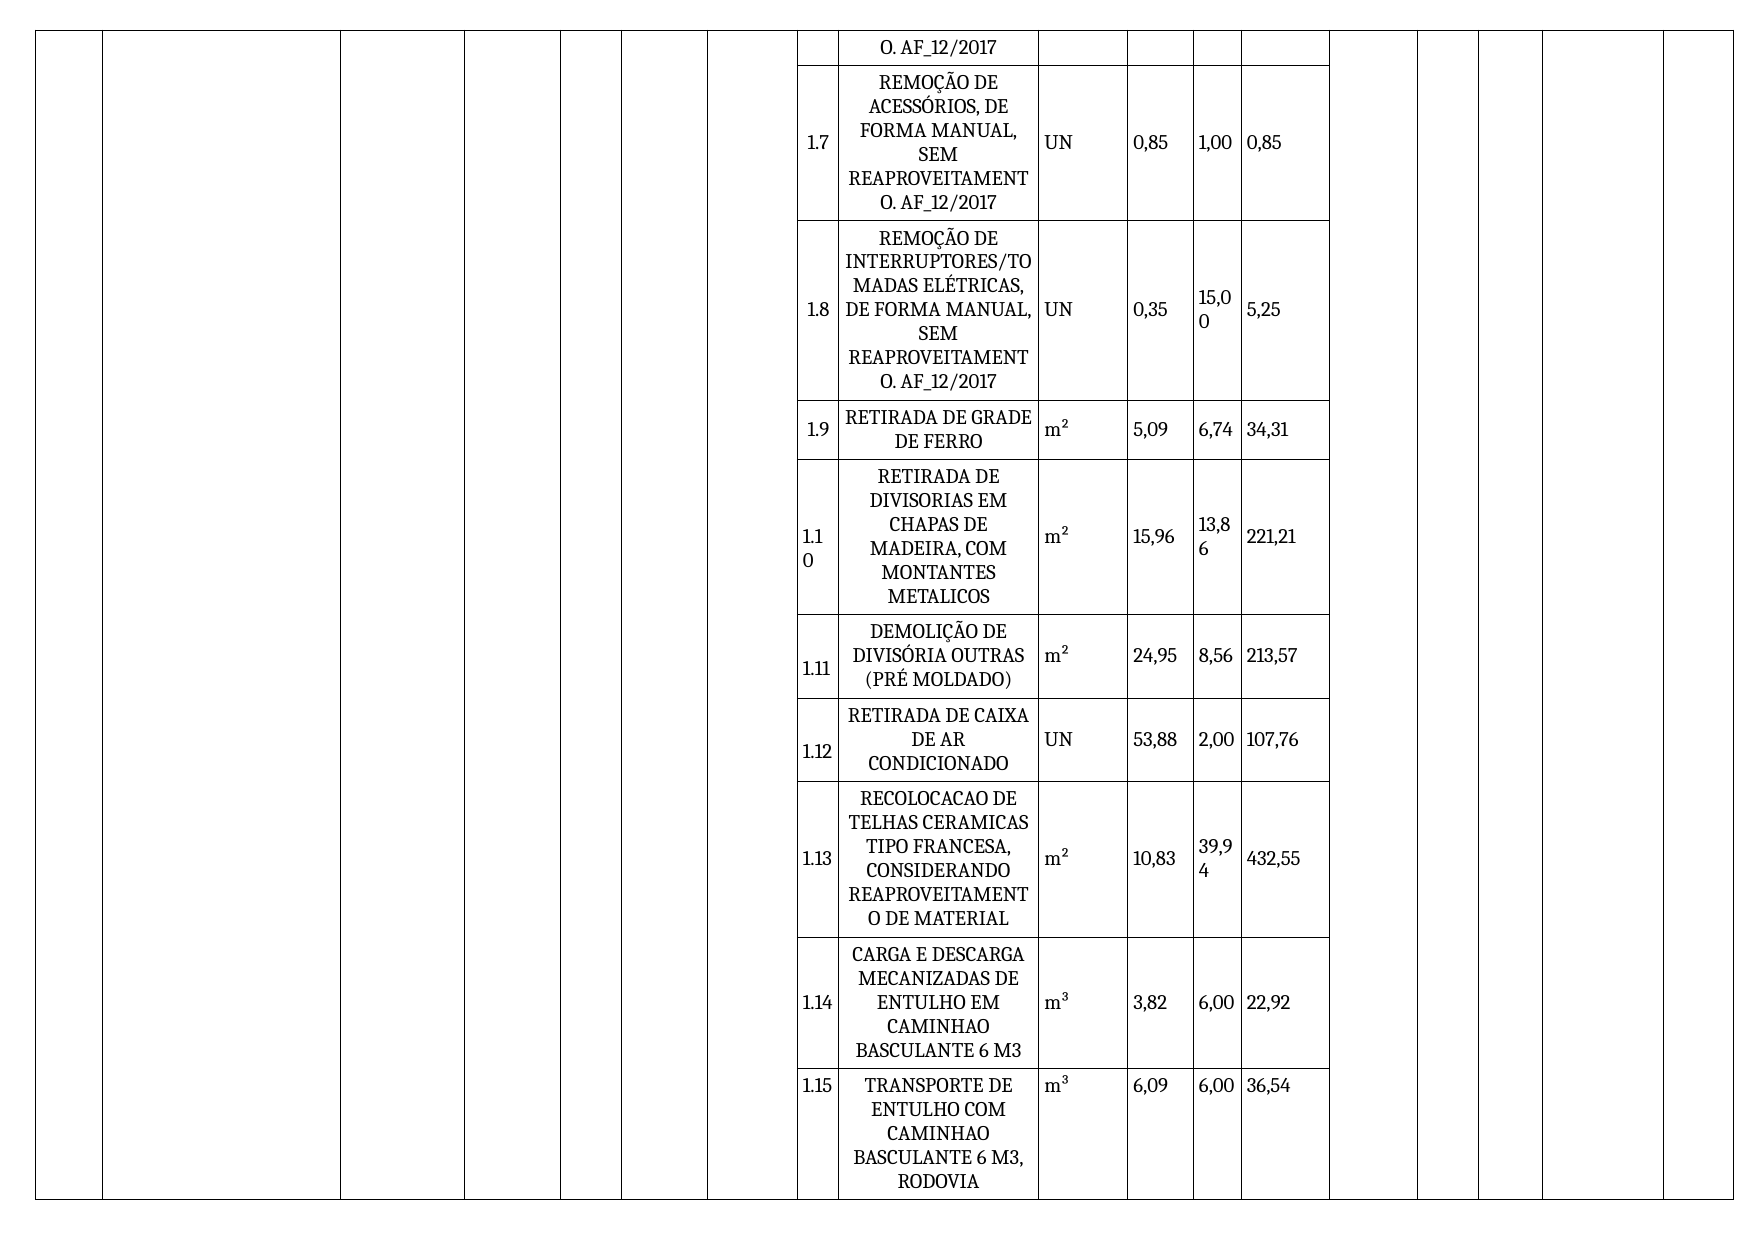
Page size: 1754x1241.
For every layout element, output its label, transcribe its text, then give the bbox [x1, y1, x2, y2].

table_cell [1330, 31, 1417, 1199]
table_cell 1.15 [798, 1069, 838, 1199]
table_cell 5,25 [1242, 221, 1329, 399]
table_cell RETIRADA DE CAIXA DE AR CONDICIONADO [839, 699, 1038, 781]
table_cell 221,21 [1242, 460, 1329, 614]
table_cell RETIRADA DE GRADE DE FERRO [839, 401, 1038, 459]
table_cell O. AF_12/2017 [839, 31, 1038, 65]
table_cell [1543, 31, 1663, 1199]
table_cell RETIRADA DE DIVISORIAS EM CHAPAS DE MADEIRA, COM MONTANTES METALICOS [839, 460, 1038, 614]
table_cell TRANSPORTE DE ENTULHO COM CAMINHAO BASCULANTE 6 M3, RODOVIA [839, 1069, 1038, 1199]
table_cell m² [1039, 615, 1127, 698]
table_cell [36, 31, 102, 1199]
table_cell CARGA E DESCARGA MECANIZADAS DE ENTULHO EM CAMINHAO BASCULANTE 6 M3 [839, 938, 1038, 1068]
table_cell 1.14 [798, 938, 838, 1068]
table_cell UN [1039, 699, 1127, 781]
table_cell DEMOLIÇÃO DE DIVISÓRIA OUTRAS (PRÉ MOLDADO) [839, 615, 1038, 698]
table_cell 3,82 [1128, 938, 1193, 1068]
table_cell 0,35 [1128, 221, 1193, 399]
table_cell 34,31 [1242, 401, 1329, 459]
table_cell [1664, 31, 1733, 1199]
table_cell 1.13 [798, 782, 838, 937]
table_cell 1.9 [798, 401, 838, 459]
table_cell 15,00 [1194, 221, 1241, 399]
table_cell [561, 31, 621, 1199]
table_cell 213,57 [1242, 615, 1329, 698]
table_cell 15,96 [1128, 460, 1193, 614]
table_cell 24,95 [1128, 615, 1193, 698]
table_cell [1418, 31, 1478, 1199]
table_cell 10,83 [1128, 782, 1193, 937]
table_cell 1.8 [798, 221, 838, 399]
table_cell m³ [1039, 1069, 1127, 1199]
table_cell 6,00 [1194, 1069, 1241, 1199]
table_cell m² [1039, 782, 1127, 937]
table_cell 5,09 [1128, 401, 1193, 459]
table_cell 6,74 [1194, 401, 1241, 459]
table_cell 0,85 [1242, 66, 1329, 220]
table_cell 36,54 [1242, 1069, 1329, 1199]
table_cell [798, 31, 838, 65]
table_cell 2,00 [1194, 699, 1241, 781]
table_cell [465, 31, 560, 1199]
table_cell [1039, 31, 1127, 65]
table_cell 1.7 [798, 66, 838, 220]
table_cell [622, 31, 707, 1199]
table_cell m² [1039, 460, 1127, 614]
table_cell m² [1039, 401, 1127, 459]
table_cell [708, 31, 797, 1199]
table_cell RECOLOCACAO DE TELHAS CERAMICAS TIPO FRANCESA, CONSIDERANDO REAPROVEITAMENTO DE MATERIAL [839, 782, 1038, 937]
table_cell [1242, 31, 1329, 65]
table_cell [1128, 31, 1193, 65]
table_cell m³ [1039, 938, 1127, 1068]
table_cell REMOÇÃO DE INTERRUPTORES/TOMADAS ELÉTRICAS, DE FORMA MANUAL, SEM REAPROVEITAMENTO. AF_12/2017 [839, 221, 1038, 399]
table_cell REMOÇÃO DE ACESSÓRIOS, DE FORMA MANUAL, SEM REAPROVEITAMENTO. AF_12/2017 [839, 66, 1038, 220]
table_cell 107,76 [1242, 699, 1329, 781]
table_cell [103, 31, 340, 1199]
table_cell 22,92 [1242, 938, 1329, 1068]
table_cell 1.12 [798, 699, 838, 781]
table_cell 0,85 [1128, 66, 1193, 220]
table_cell UN [1039, 221, 1127, 399]
table_cell [1194, 31, 1241, 65]
table_cell 53,88 [1128, 699, 1193, 781]
table_cell 1.10 [798, 460, 838, 614]
table_cell 432,55 [1242, 782, 1329, 937]
table_cell 8,56 [1194, 615, 1241, 698]
table_cell UN [1039, 66, 1127, 220]
table_cell [341, 31, 464, 1199]
table_cell 6,09 [1128, 1069, 1193, 1199]
table_cell [1479, 31, 1542, 1199]
table_cell 1.11 [798, 615, 838, 698]
table_cell 13,86 [1194, 460, 1241, 614]
table_cell 6,00 [1194, 938, 1241, 1068]
table_cell 1,00 [1194, 66, 1241, 220]
table_cell 39,94 [1194, 782, 1241, 937]
